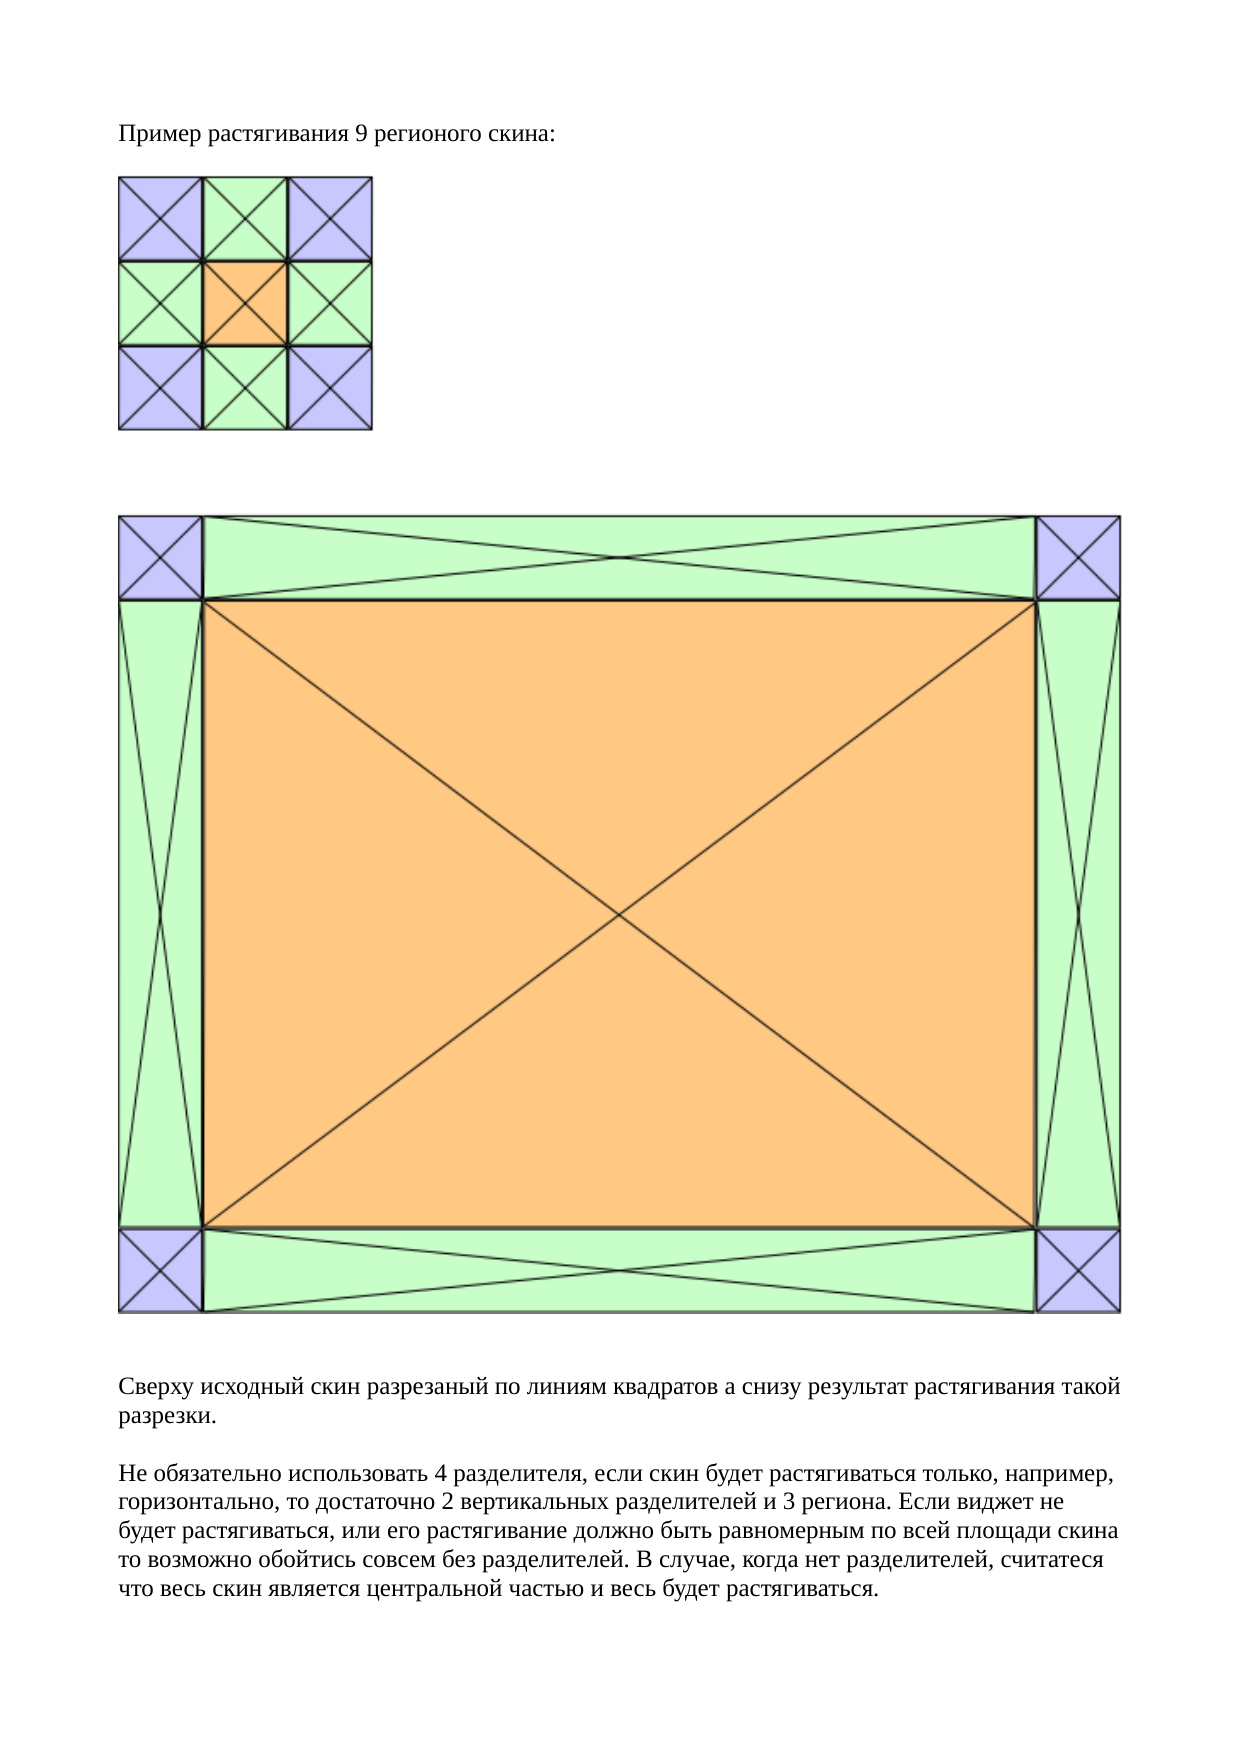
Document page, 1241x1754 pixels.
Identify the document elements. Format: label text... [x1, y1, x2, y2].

text Пример растягивания 9 регионого скина: [118, 118, 1122, 147]
text Сверху исходный скин разрезаный по линиям квадратов а снизу результат растягивания такой разрезки. [118, 1371, 1122, 1429]
picture [118, 175, 1123, 1314]
text Не обязательно использовать 4 разделителя, если скин будет растягиваться только, например, горизонтально, то достаточно 2 вертикальных разделителей и 3 региона. Если виджет не будет растягиваться, или его растягивание должно быть равномерным по всей площади скина то возможно обойтись совсем без разделителей. В случае, когда нет разделителей, считатеся что весь скин является центральной частью и весь будет растягиваться. [118, 1458, 1122, 1601]
